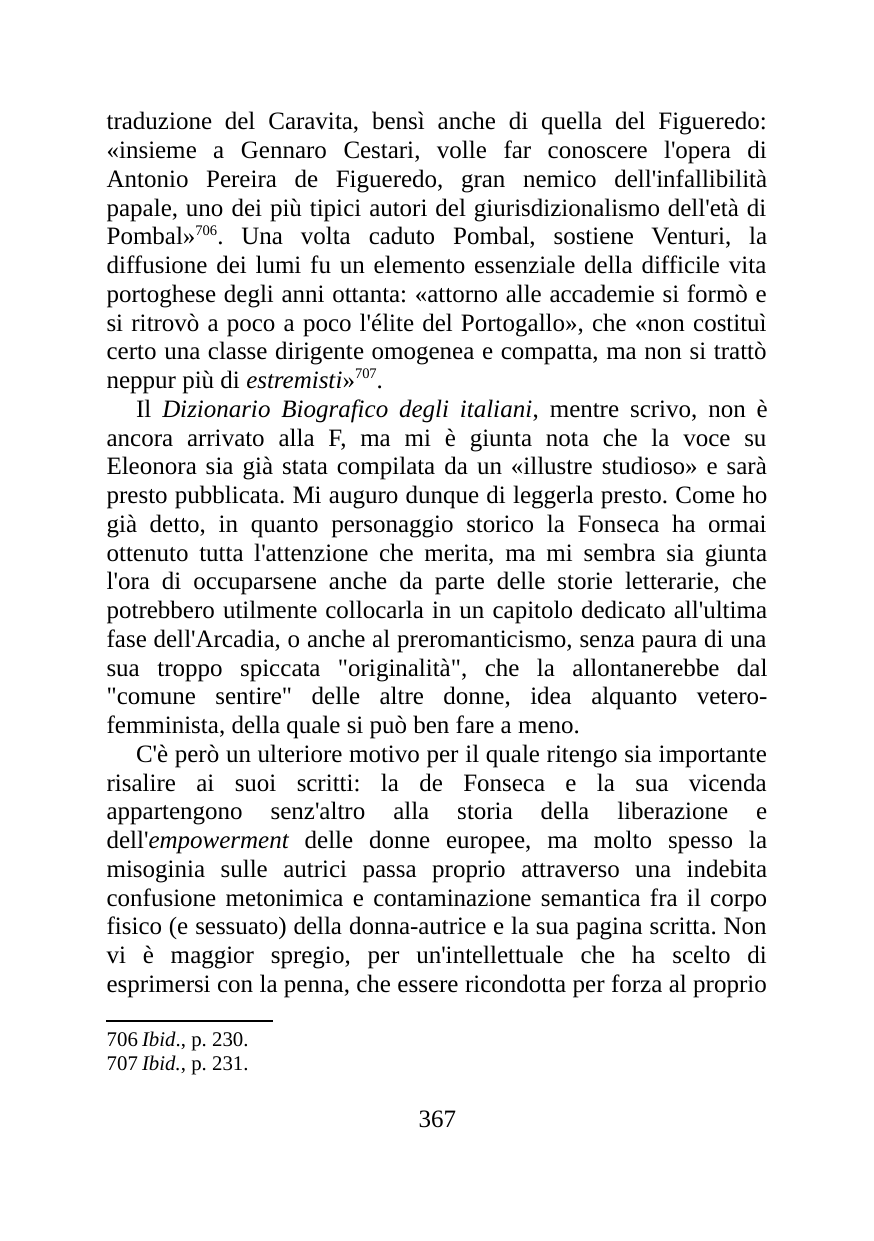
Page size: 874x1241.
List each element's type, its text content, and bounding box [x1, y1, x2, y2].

text Ibid., p. 230. [106, 1027, 768, 1051]
text C'è però un ulteriore motivo per il quale ritengo sia importante risalire ai suoi scritti: la de Fonseca e la sua vicenda appartengono senz'altro alla storia della liberazione e dell'empowerment delle donne europee, ma molto spesso la misoginia sulle autrici passa proprio attraverso una indebita confusione metonimica e contaminazione semantica fra il corpo fisico (e sessuato) della donna-autrice e la sua pagina scritta. Non vi è maggior spregio, per un'intellettuale che ha scelto di esprimersi con la penna, che essere ricondotta per forza al proprio [106, 739, 768, 998]
text traduzione del Caravita, bensì anche di quella del Figueredo: «insieme a Gennaro Cestari, volle far conoscere l'opera di Antonio Pereira de Figueredo, gran nemico dell'infallibilità papale, uno dei più tipici autori del giurisdizionalismo dell'età di Pombal». Una volta caduto Pombal, sostiene Venturi, la diffusione dei lumi fu un elemento essenziale della difficile vita portoghese degli anni ottanta: «attorno alle accademie si formò e si ritrovò a poco a poco l'élite del Portogallo», che «non costituì certo una classe dirigente omogenea e compatta, ma non si trattò neppur più di estremisti». [106, 106, 768, 394]
text Ibid., p. 231. [106, 1051, 768, 1075]
text Il Dizionario Biografico degli italiani, mentre scrivo, non è ancora arrivato alla F, ma mi è giunta nota che la voce su Eleonora sia già stata compilata da un «illustre studioso» e sarà presto pubblicata. Mi auguro dunque di leggerla presto. Come ho già detto, in quanto personaggio storico la Fonseca ha ormai ottenuto tutta l'attenzione che merita, ma mi sembra sia giunta l'ora di occuparsene anche da parte delle storie letterarie, che potrebbero utilmente collocarla in un capitolo dedicato all'ultima fase dell'Arcadia, o anche al preromanticismo, senza paura di una sua troppo spiccata "originalità", che la allontanerebbe dal "comune sentire" delle altre donne, idea alquanto vetero-femminista, della quale si può ben fare a meno. [106, 394, 768, 739]
